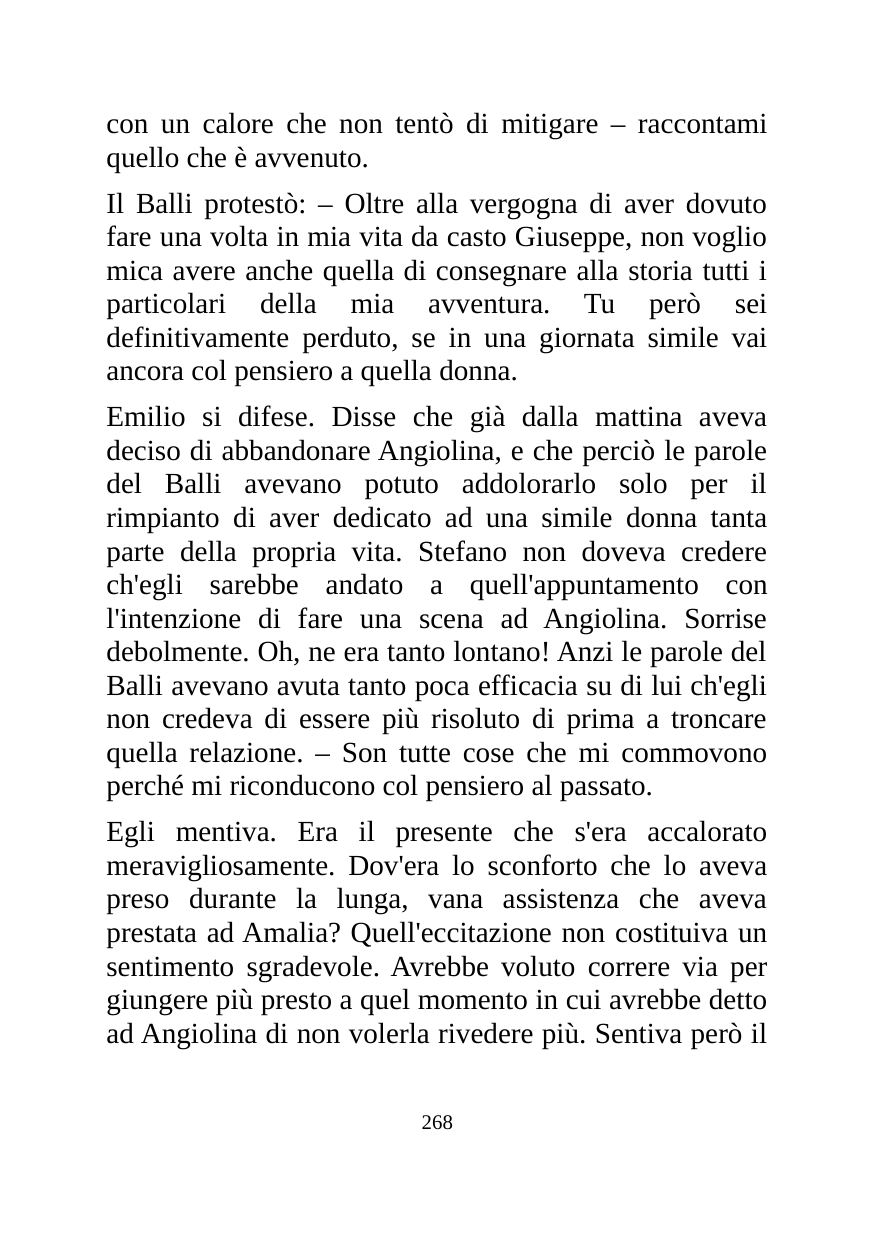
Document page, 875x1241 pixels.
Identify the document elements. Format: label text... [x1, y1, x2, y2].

text Il Balli protestò: – Oltre alla vergogna di aver dovuto fare una volta in mia vita da casto Giuseppe, non voglio mica avere anche quella di consegnare alla storia tutti i particolari della mia avventura. Tu però sei definitivamente perduto, se in una giornata simile vai ancora col pensiero a quella donna. [106, 186, 768, 387]
text Egli mentiva. Era il presente che s'era accalorato meravigliosamente. Dov'era lo sconforto che lo aveva preso durante la lunga, vana assistenza che aveva prestata ad Amalia? Quell'eccitazione non costituiva un sentimento sgradevole. Avrebbe voluto correre via per giungere più presto a quel momento in cui avrebbe detto ad Angiolina di non volerla rivedere più. Sentiva però il [106, 814, 768, 1049]
text con un calore che non tentò di mitigare – raccontami quello che è avvenuto. [106, 106, 768, 173]
text Emilio si difese. Disse che già dalla mattina aveva deciso di abbandonare Angiolina, e che perciò le parole del Balli avevano potuto addolorarlo solo per il rimpianto di aver dedicato ad una simile donna tanta parte della propria vita. Stefano non doveva credere ch'egli sarebbe andato a quell'appuntamento con l'intenzione di fare una scena ad Angiolina. Sorrise debolmente. Oh, ne era tanto lontano! Anzi le parole del Balli avevano avuta tanto poca efficacia su di lui ch'egli non credeva di essere più risoluto di prima a troncare quella relazione. – Son tutte cose che mi commovono perché mi riconducono col pensiero al passato. [106, 399, 768, 802]
